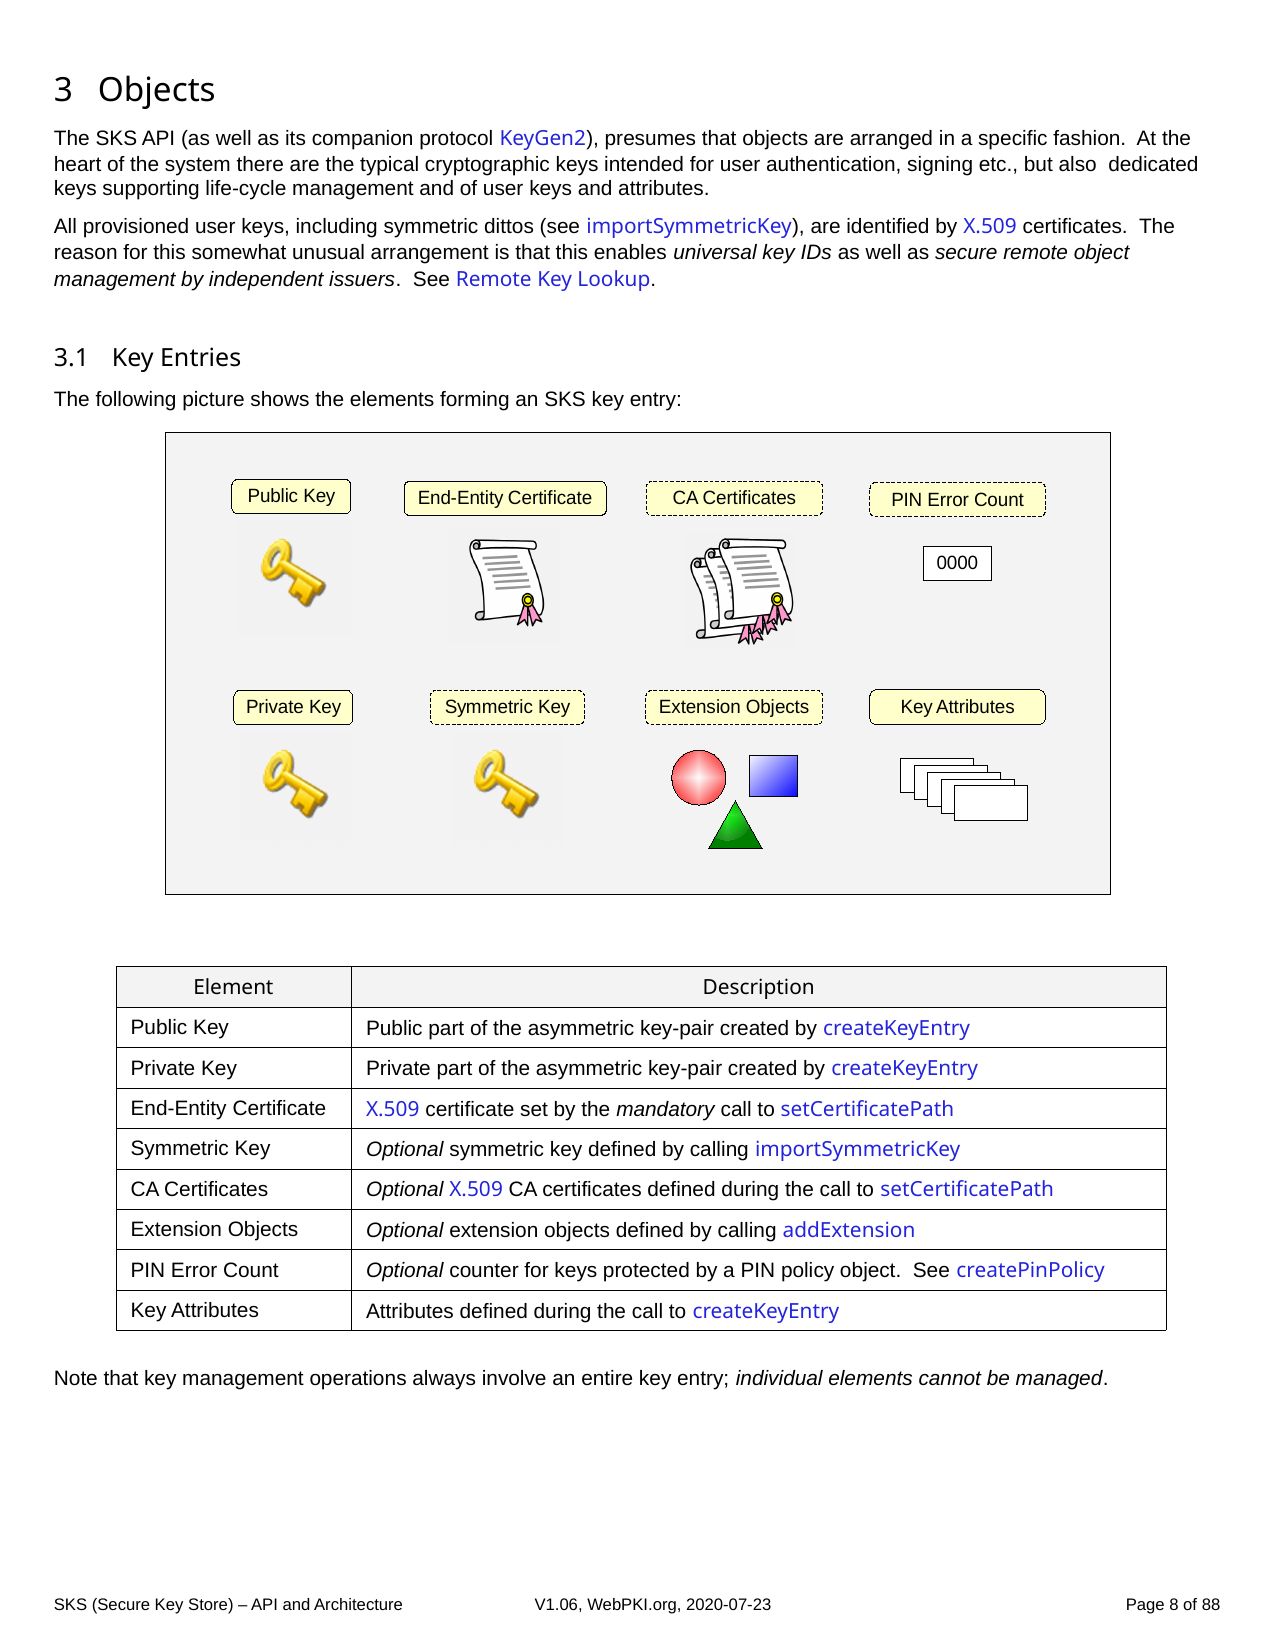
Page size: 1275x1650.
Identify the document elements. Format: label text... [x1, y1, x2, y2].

text Note that key management operations always involve an entire key entry; individual elements cannot be managed. [54, 1366, 1221, 1390]
table_cell Optional extension objects defined by calling addExtension [352, 1210, 1166, 1249]
table_cell Symmetric Key [117, 1129, 351, 1168]
table_cell Attributes defined during the call to createKeyEntry [352, 1291, 1166, 1330]
table_cell PIN Error Count [117, 1250, 351, 1290]
table_cell Optional X.509 CA certificates defined during the call to setCertificatePath [352, 1170, 1166, 1209]
table_cell Private part of the asymmetric key-pair created by createKeyEntry [352, 1048, 1166, 1088]
subtitle Key Entries [54, 340, 1221, 374]
table_header Description [352, 967, 1166, 1007]
table_cell CA Certificates [117, 1170, 351, 1209]
table_cell Optional counter for keys protected by a PIN policy object. See createPinPolicy [352, 1250, 1166, 1290]
table_cell Public part of the asymmetric key-pair created by createKeyEntry [352, 1008, 1166, 1047]
text The SKS API (as well as its companion protocol KeyGen2), presumes that objects are arranged in a specific fashion. At the heart of the system there are the typical cryptographic keys intended for user authentication, signing etc., but also dedicated keys supporting life-cycle management and of user keys and attributes. [54, 123, 1221, 200]
table_cell X.509 certificate set by the mandatory call to setCertificatePath [352, 1089, 1166, 1128]
table_cell End‑Entity Certificate [117, 1089, 351, 1128]
subtitle Objects [54, 66, 1221, 111]
table_cell Public Key [117, 1008, 351, 1047]
table_cell Private Key [117, 1048, 351, 1088]
table_cell Extension Objects [117, 1210, 351, 1249]
table_header Element [117, 967, 351, 1007]
table_cell Optional symmetric key defined by calling importSymmetricKey [352, 1129, 1166, 1168]
text The following picture shows the elements forming an SKS key entry: [54, 386, 1221, 918]
text All provisioned user keys, including symmetric dittos (see importSymmetricKey), are identified by X.509 certificates. The reason for this somewhat unusual arrangement is that this enables universal key IDs as well as secure remote object management by independent issuers. See Remote Key Lookup. [54, 212, 1221, 292]
table_cell Key Attributes [117, 1291, 351, 1330]
